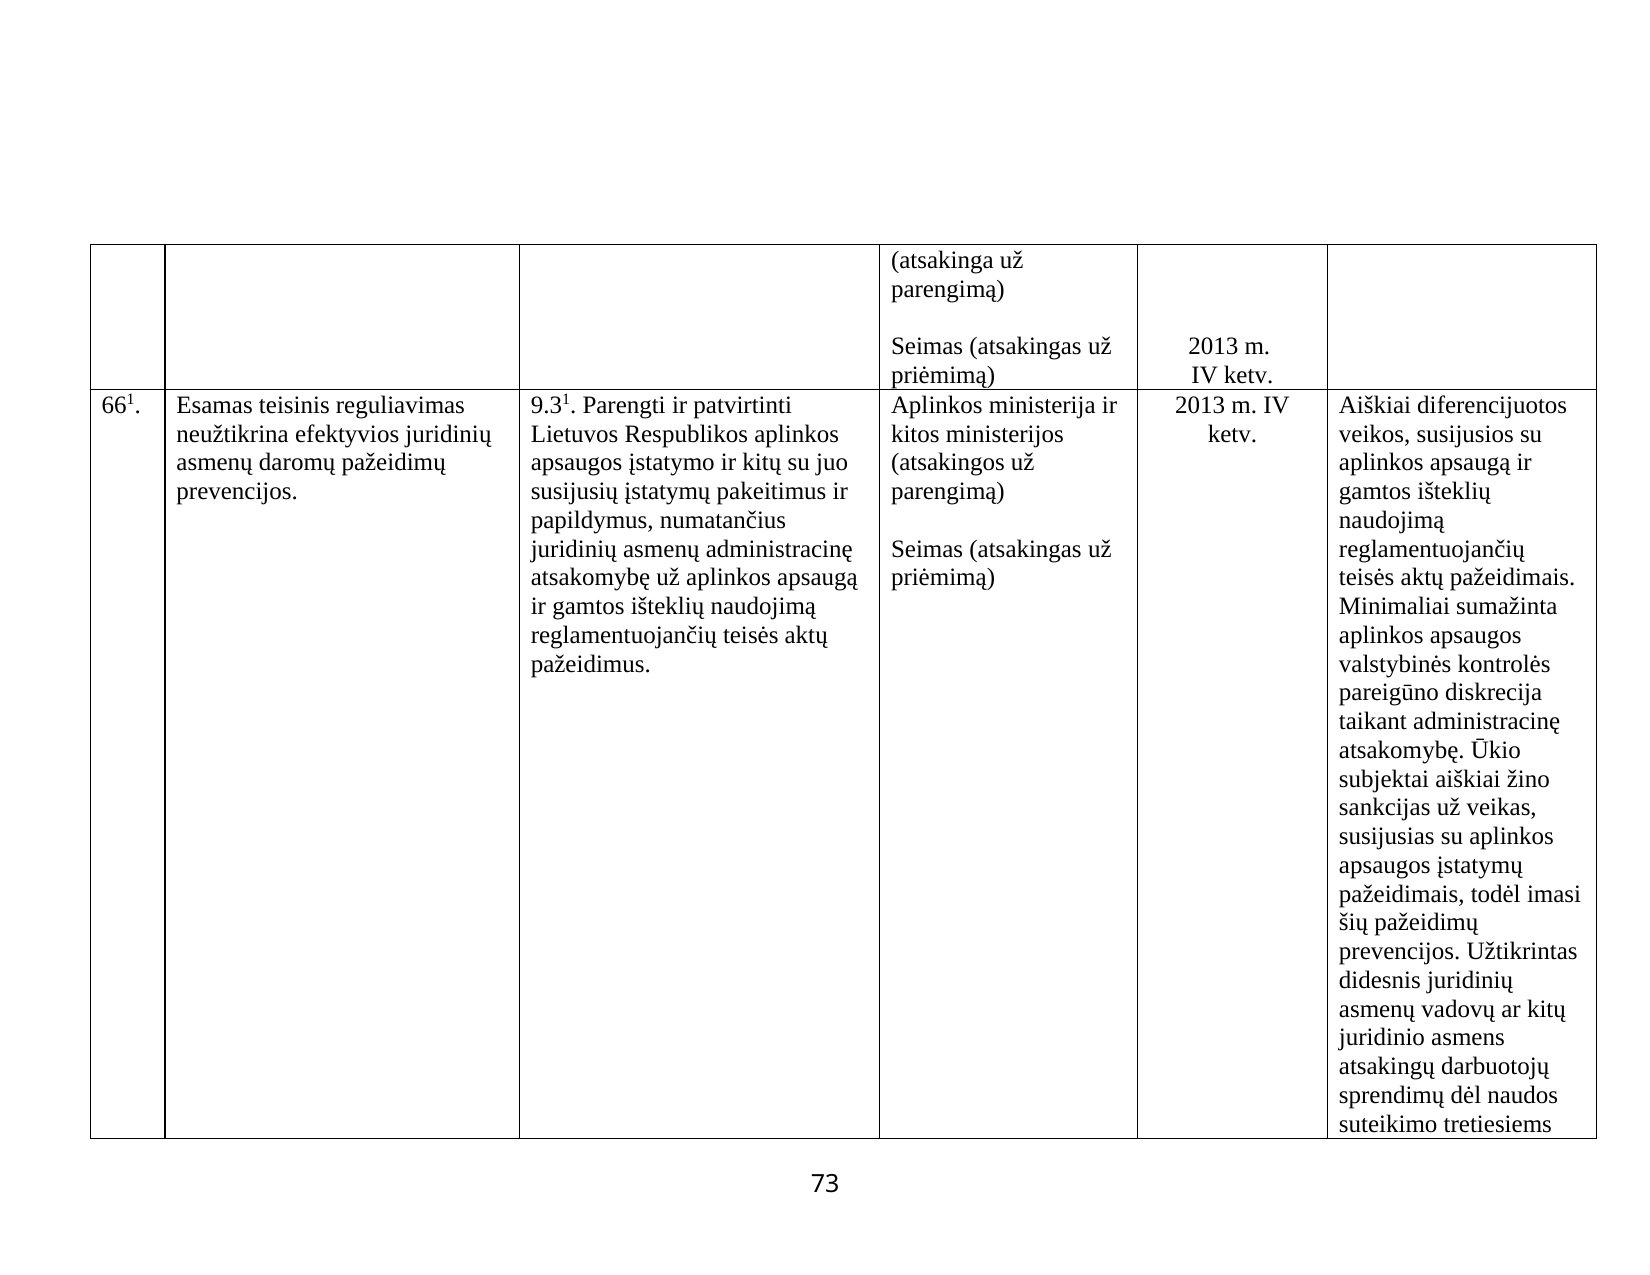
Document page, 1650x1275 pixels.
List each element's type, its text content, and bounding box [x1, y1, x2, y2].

table_cell Aplinkos ministerija ir kitos ministerijos (atsakingos už parengimą) Seimas (atsakingas už priėmimą) [880, 390, 1137, 1137]
table_cell 2013 m. IV ketv. [1138, 390, 1327, 1137]
table_cell Esamas teisinis reguliavimas neužtikrina efektyvios juridinių asmenų daromų pažeidimų prevencijos. [166, 390, 519, 1137]
table_cell [520, 245, 879, 389]
table_cell [166, 245, 519, 389]
table_cell [1328, 245, 1596, 389]
table_cell [91, 245, 164, 389]
table_cell 2013 m. IV ketv. [1138, 245, 1327, 389]
table_cell 9.31. Parengti ir patvirtinti Lietuvos Respublikos aplinkos apsaugos įstatymo ir kitų su juo susijusių įstatymų pakeitimus ir papildymus, numatančius juridinių asmenų administracinę atsakomybę už aplinkos apsaugą ir gamtos išteklių naudojimą reglamentuojančių teisės aktų pažeidimus. [520, 390, 879, 1137]
table_cell Aiškiai diferencijuotos veikos, susijusios su aplinkos apsaugą ir gamtos išteklių naudojimą reglamentuojančių teisės aktų pažeidimais. Minimaliai sumažinta aplinkos apsaugos valstybinės kontrolės pareigūno diskrecija taikant administracinę atsakomybę. Ūkio subjektai aiškiai žino sankcijas už veikas, susijusias su aplinkos apsaugos įstatymų pažeidimais, todėl imasi šių pažeidimų prevencijos. Užtikrintas didesnis juridinių asmenų vadovų ar kitų juridinio asmens atsakingų darbuotojų sprendimų dėl naudos suteikimo tretiesiems [1328, 390, 1596, 1137]
table_cell 661. [91, 390, 164, 1137]
